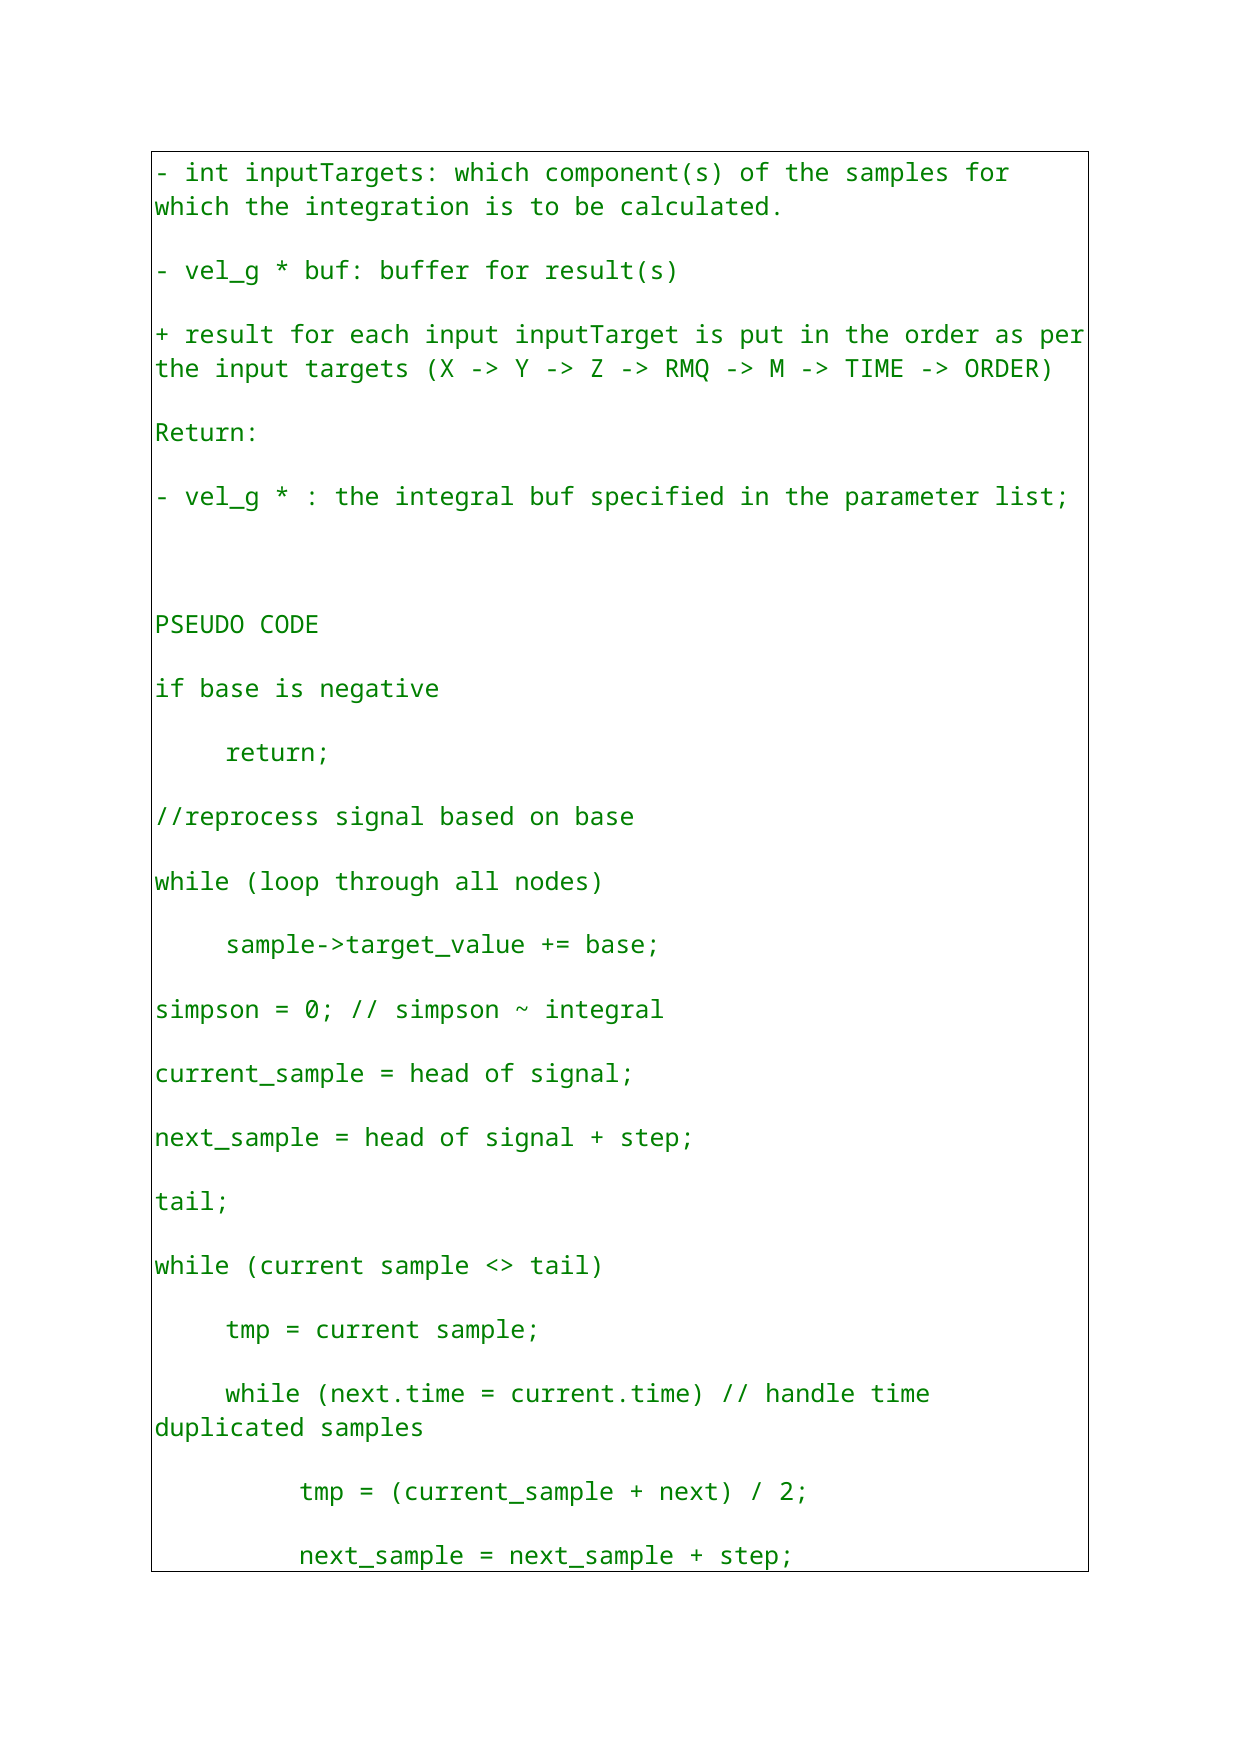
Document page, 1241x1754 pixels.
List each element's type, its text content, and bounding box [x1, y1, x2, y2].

text - vel_g * buf: buffer for result(s) [152, 249, 1088, 287]
text while (loop through all nodes) [152, 860, 1088, 897]
text + result for each input inputTarget is put in the order as per the input targets (X -> Y -> Z -> RMQ -> M -> TIME -> ORDER) [152, 313, 1088, 385]
text while (next.time = current.time) // handle time duplicated samples [152, 1372, 1088, 1444]
text - vel_g * : the integral buf specified in the parameter list; [152, 476, 1088, 513]
text while (current sample <> tail) [152, 1244, 1088, 1282]
text tail; [152, 1180, 1088, 1217]
text next_sample = head of signal + step; [152, 1116, 1088, 1153]
text //reprocess signal based on base [152, 796, 1088, 833]
text return; [152, 732, 1088, 769]
text if base is negative [152, 668, 1088, 705]
text tmp = (current_sample + next) / 2; [152, 1471, 1088, 1508]
text - int inputTargets: which component(s) of the samples for which the integration is to be calculated. [152, 152, 1088, 222]
text Return: [152, 412, 1088, 449]
text PSEUDO CODE [152, 604, 1088, 641]
text current_sample = head of signal; [152, 1052, 1088, 1089]
text next_sample = next_sample + step; [152, 1535, 1088, 1571]
text sample->target_value += base; [152, 924, 1088, 961]
text simpson = 0; // simpson ~ integral [152, 988, 1088, 1025]
text tmp = current sample; [152, 1308, 1088, 1346]
